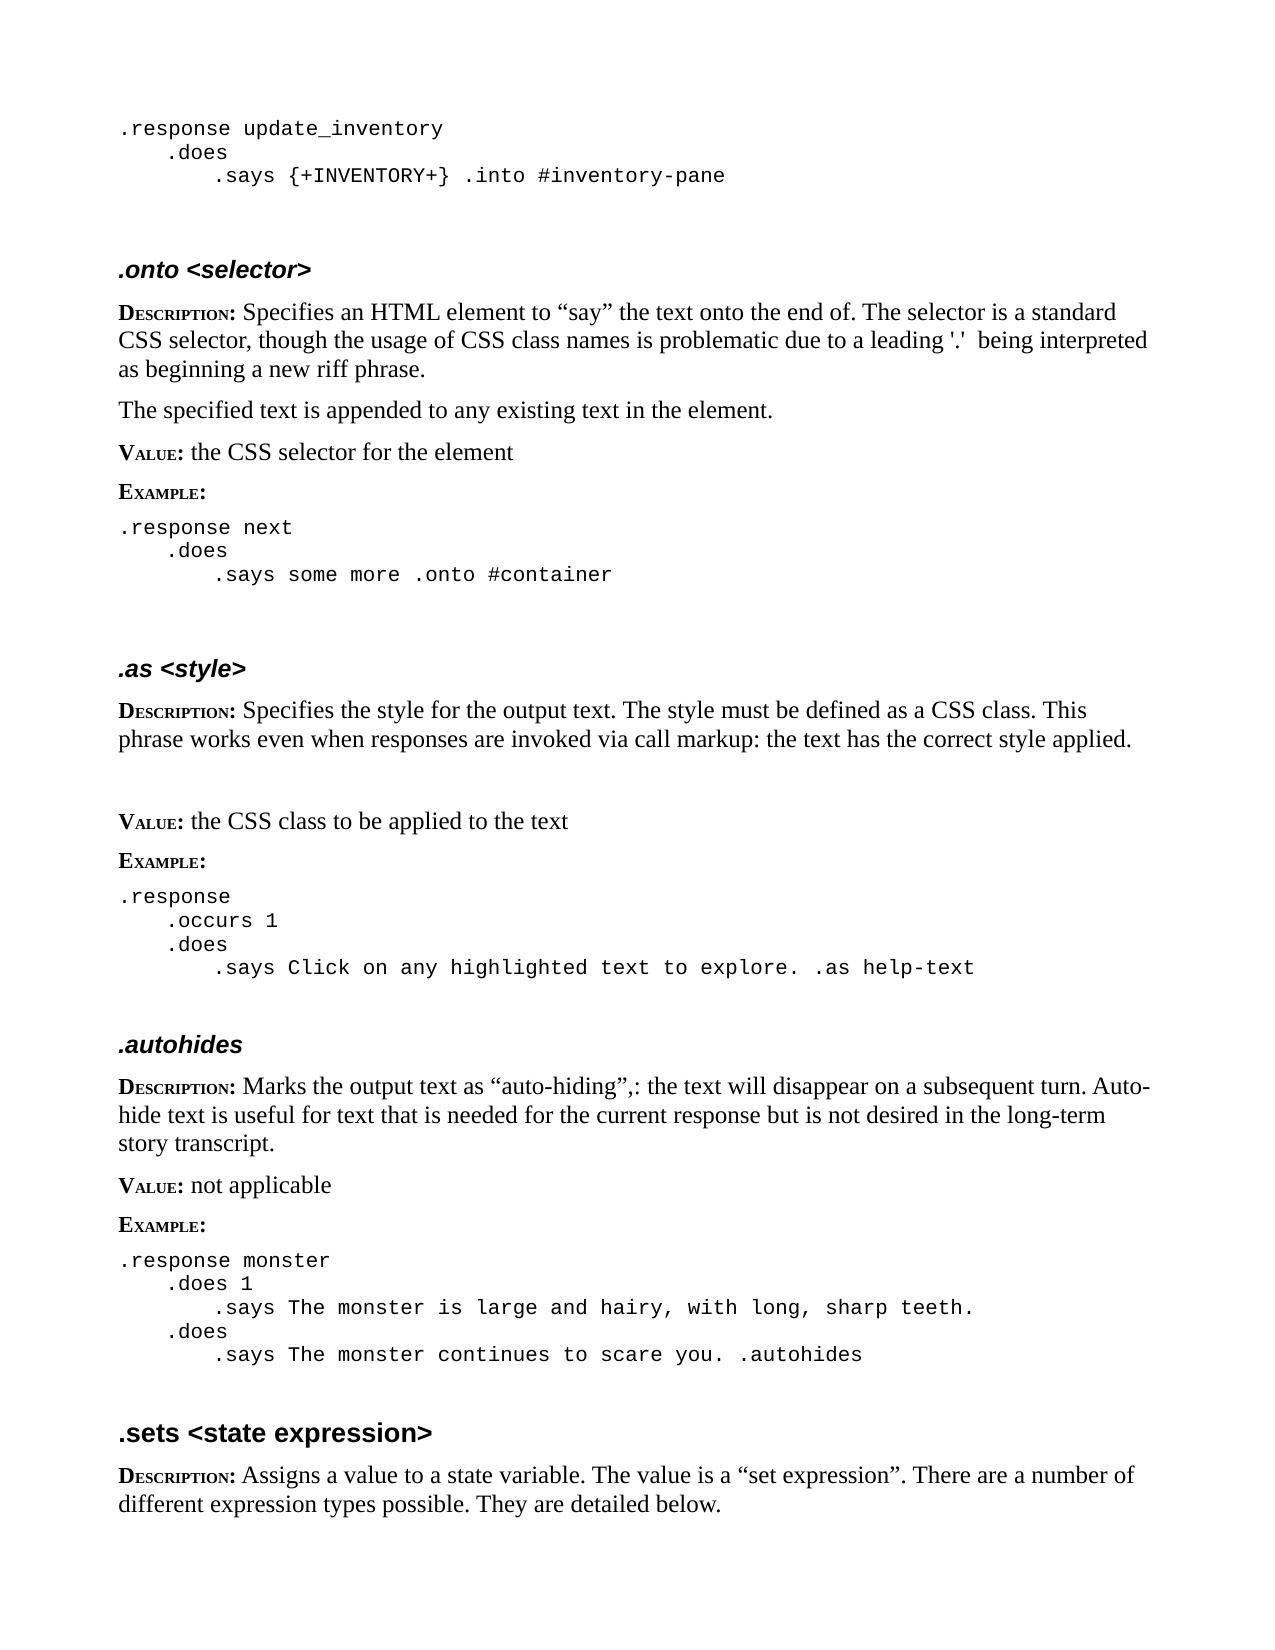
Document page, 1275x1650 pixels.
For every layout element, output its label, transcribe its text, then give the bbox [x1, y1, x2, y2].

text .occurs 1 [118, 910, 1157, 934]
text .says The monster is large and hairy, with long, sharp teeth. [118, 1297, 1157, 1321]
text .does 1 [118, 1273, 1157, 1297]
text Description: Specifies the style for the output text. The style must be defined as a CSS class. This phrase works even when responses are invoked via call markup: the text has the correct style applied. [118, 695, 1157, 753]
text Example: [118, 478, 1157, 504]
text Description: Specifies an HTML element to “say” the text onto the end of. The selector is a standard CSS selector, though the usage of CSS class names is problematic due to a leading '.' being interpreted as beginning a new riff phrase. [118, 297, 1157, 383]
text .does [118, 1321, 1157, 1344]
text .does [118, 142, 1157, 165]
text The specified text is appended to any existing text in the element. [118, 395, 1157, 424]
text Value: the CSS selector for the element [118, 437, 1157, 465]
text .response next [118, 517, 1157, 540]
text .says The monster continues to scare you. .autohides [118, 1344, 1157, 1368]
subtitle .onto <selector> [118, 255, 1157, 284]
text .response update_inventory [118, 118, 1157, 142]
text Description: Marks the output text as “auto-hiding”,: the text will disappear on a subsequent turn. Auto-hide text is useful for text that is needed for the current response but is not desired in the long-term story transcript. [118, 1071, 1157, 1157]
text .response [118, 886, 1157, 910]
subtitle .autohides [118, 1030, 1157, 1058]
text Example: [118, 1211, 1157, 1237]
subtitle .sets <state expression> [118, 1417, 1157, 1448]
text Example: [118, 848, 1157, 874]
text .does [118, 934, 1157, 957]
text Value: the CSS class to be applied to the text [118, 806, 1157, 835]
text Description: Assigns a value to a state variable. The value is a “set expression”. There are a number of different expression types possible. They are detailed below. [118, 1460, 1157, 1518]
text .response monster [118, 1250, 1157, 1273]
text Value: not applicable [118, 1170, 1157, 1198]
subtitle .as <style> [118, 654, 1157, 683]
text .says {+INVENTORY+} .into #inventory-pane [118, 165, 1157, 189]
text .says some more .onto #container [118, 564, 1157, 588]
text .says Click on any highlighted text to explore. .as help-text [118, 957, 1157, 981]
text .does [118, 540, 1157, 564]
